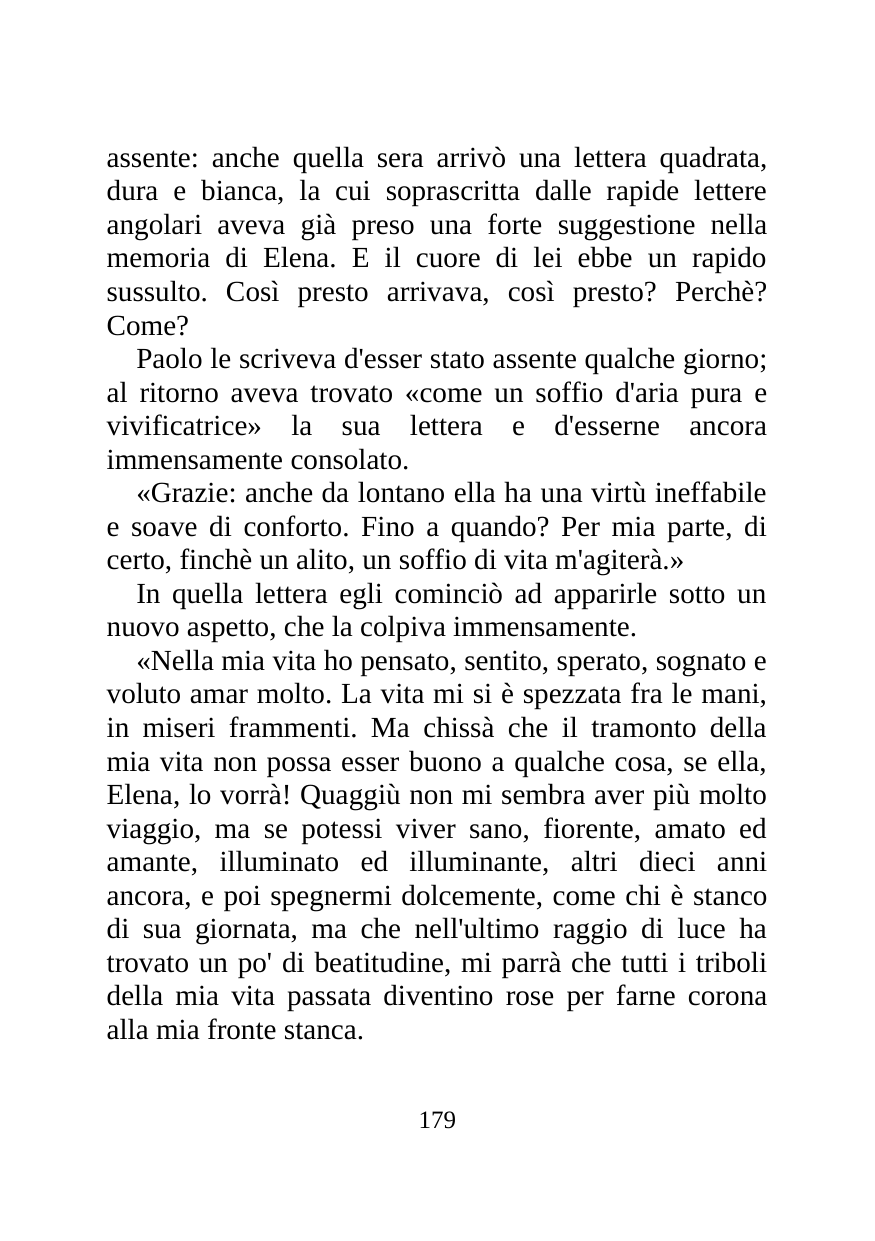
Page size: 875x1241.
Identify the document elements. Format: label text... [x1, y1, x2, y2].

text In quella lettera egli cominciò ad apparirle sotto un nuovo aspetto, che la colpiva immensamente. [106, 576, 768, 643]
text Paolo le scriveva d'esser stato assente qualche giorno; al ritorno aveva trovato «come un soffio d'aria pura e vivificatrice» la sua lettera e d'esserne ancora immensamente consolato. [106, 341, 768, 475]
text «Grazie: anche da lontano ella ha una virtù ineffabile e soave di conforto. Fino a quando? Per mia parte, di certo, finchè un alito, un soffio di vita m'agiterà.» [106, 475, 768, 576]
text assente: anche quella sera arrivò una lettera quadrata, dura e bianca, la cui soprascritta dalle rapide lettere angolari aveva già preso una forte suggestione nella memoria di Elena. E il cuore di lei ebbe un rapido sussulto. Così presto arrivava, così presto? Perchè? Come? [106, 140, 768, 341]
text «Nella mia vita ho pensato, sentito, sperato, sognato e voluto amar molto. La vita mi si è spezzata fra le mani, in miseri frammenti. Ma chissà che il tramonto della mia vita non possa esser buono a qualche cosa, se ella, Elena, lo vorrà! Quaggiù non mi sembra aver più molto viaggio, ma se potessi viver sano, fiorente, amato ed amante, illuminato ed illuminante, altri dieci anni ancora, e poi spegnermi dolcemente, come chi è stanco di sua giornata, ma che nell'ultimo raggio di luce ha trovato un po' di beatitudine, mi parrà che tutti i triboli della mia vita passata diventino rose per farne corona alla mia fronte stanca. [106, 643, 768, 1046]
